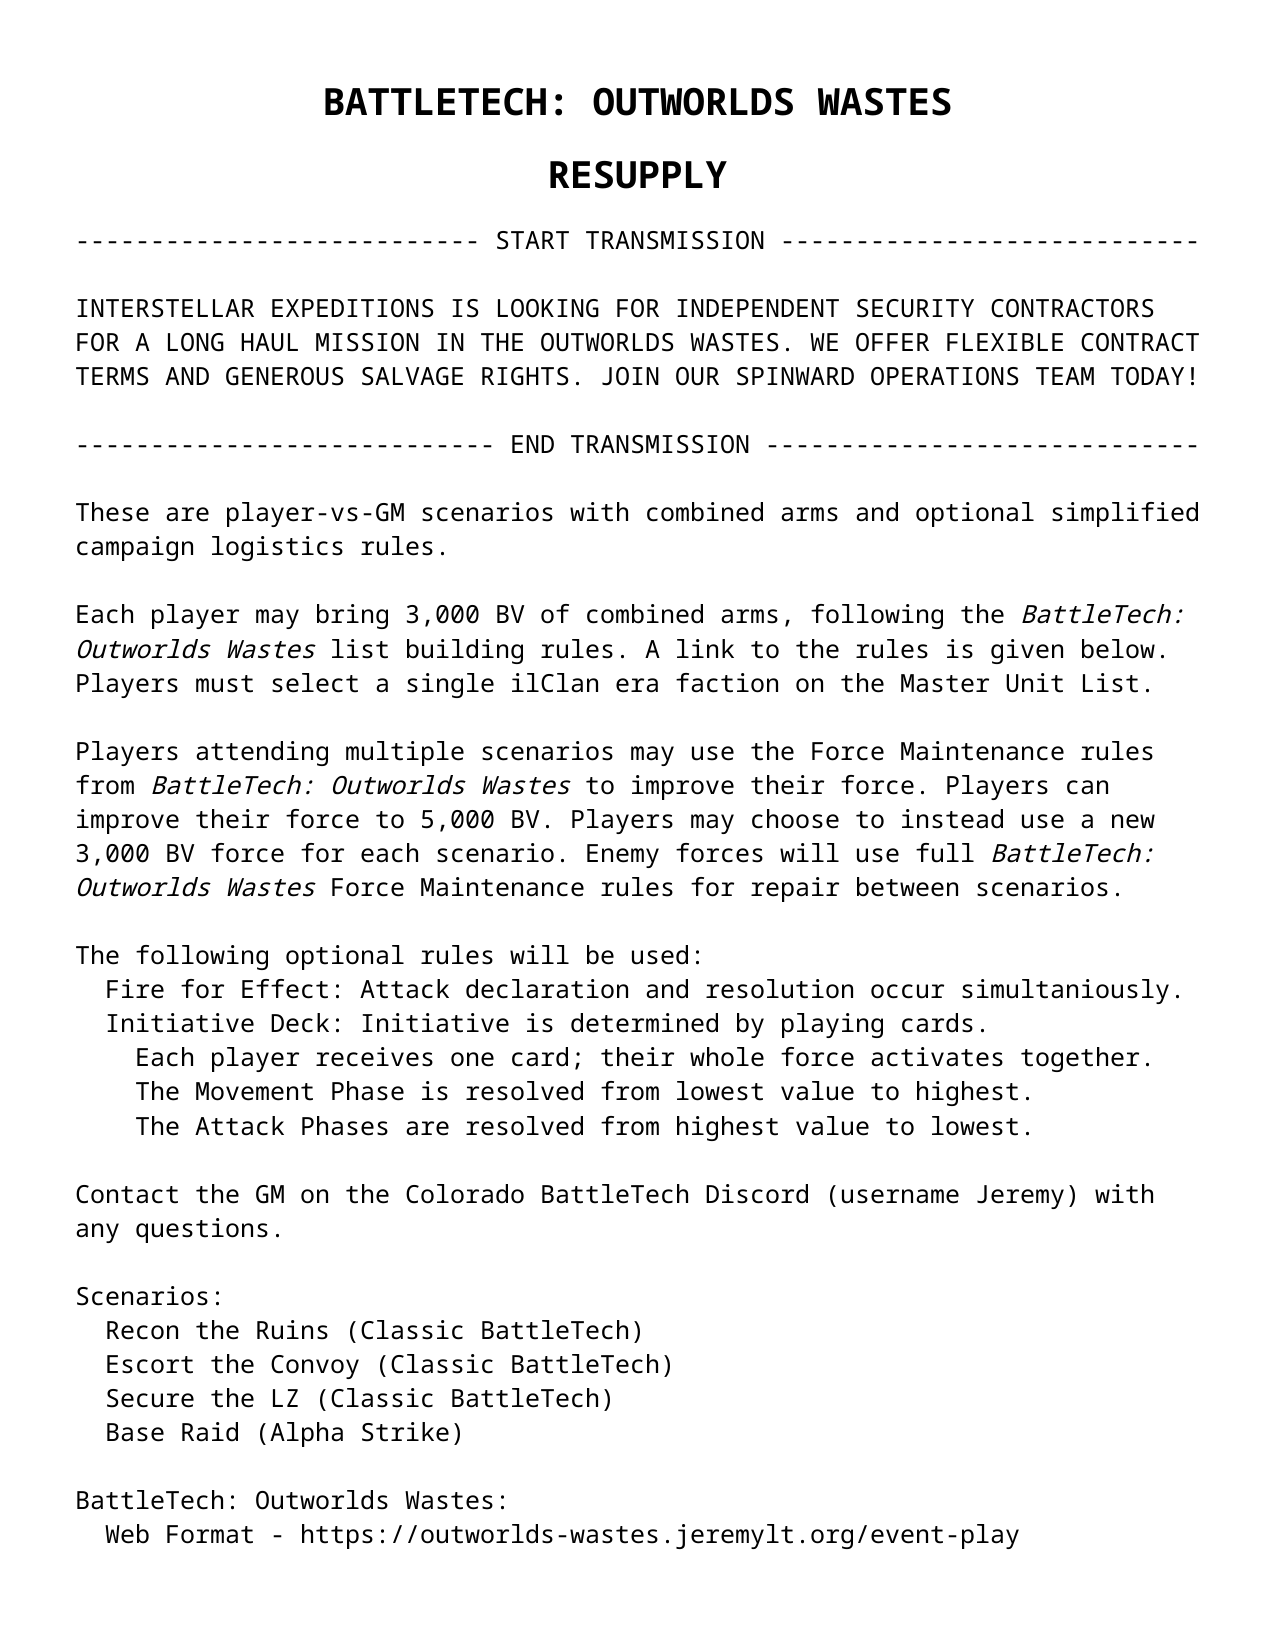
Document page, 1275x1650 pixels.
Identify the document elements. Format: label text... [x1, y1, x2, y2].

text Initiative Deck: Initiative is determined by playing cards. [75, 1006, 1200, 1040]
text INTERSTELLAR EXPEDITIONS IS LOOKING FOR INDEPENDENT SECURITY CONTRACTORS FOR A LONG HAUL MISSION IN THE OUTWORLDS WASTES. WE OFFER FLEXIBLE CONTRACT TERMS AND GENEROUS SALVAGE RIGHTS. JOIN OUR SPINWARD OPERATIONS TEAM TODAY! [75, 257, 1200, 393]
text The Attack Phases are resolved from highest value to lowest. [75, 1108, 1200, 1142]
text Each player receives one card; their whole force activates together. [75, 1040, 1200, 1074]
text These are player-vs-GM scenarios with combined arms and optional simplified campaign logistics rules. [75, 495, 1200, 563]
text Each player may bring 3,000 BV of combined arms, following the BattleTech: Outworlds Wastes list building rules. A link to the rules is given below. Players must select a single ilClan era faction on the Master Unit List. [75, 597, 1200, 699]
text Web Format - https://outworlds-wastes.jeremylt.org/event-play [75, 1517, 1200, 1551]
text Scenarios: [75, 1278, 1200, 1312]
text The following optional rules will be used: [75, 938, 1200, 972]
text Fire for Effect: Attack declaration and resolution occur simultaniously. [75, 972, 1200, 1006]
text Escort the Convoy (Classic BattleTech) Secure the LZ (Classic BattleTech) [75, 1347, 1200, 1415]
text BattleTech: Outworlds Wastes: [75, 1483, 1200, 1517]
subtitle BATTLETECH: OUTWORLDS WASTES RESUPPLY [75, 75, 1200, 200]
text ---------------------------- END TRANSMISSION ----------------------------- [75, 393, 1200, 461]
text Players attending multiple scenarios may use the Force Maintenance rules from BattleTech: Outworlds Wastes to improve their force. Players can improve their force to 5,000 BV. Players may choose to instead use a new 3,000 BV force for each scenario. Enemy forces will use full BattleTech: Outworlds Wastes Force Maintenance rules for repair between scenarios. [75, 733, 1200, 904]
text Contact the GM on the Colorado BattleTech Discord (username Jeremy) with any questions. [75, 1176, 1200, 1244]
text The Movement Phase is resolved from lowest value to highest. [75, 1074, 1200, 1108]
text Recon the Ruins (Classic BattleTech) [75, 1312, 1200, 1347]
text Base Raid (Alpha Strike) [75, 1415, 1200, 1449]
text --------------------------- START TRANSMISSION ---------------------------- [75, 222, 1200, 257]
